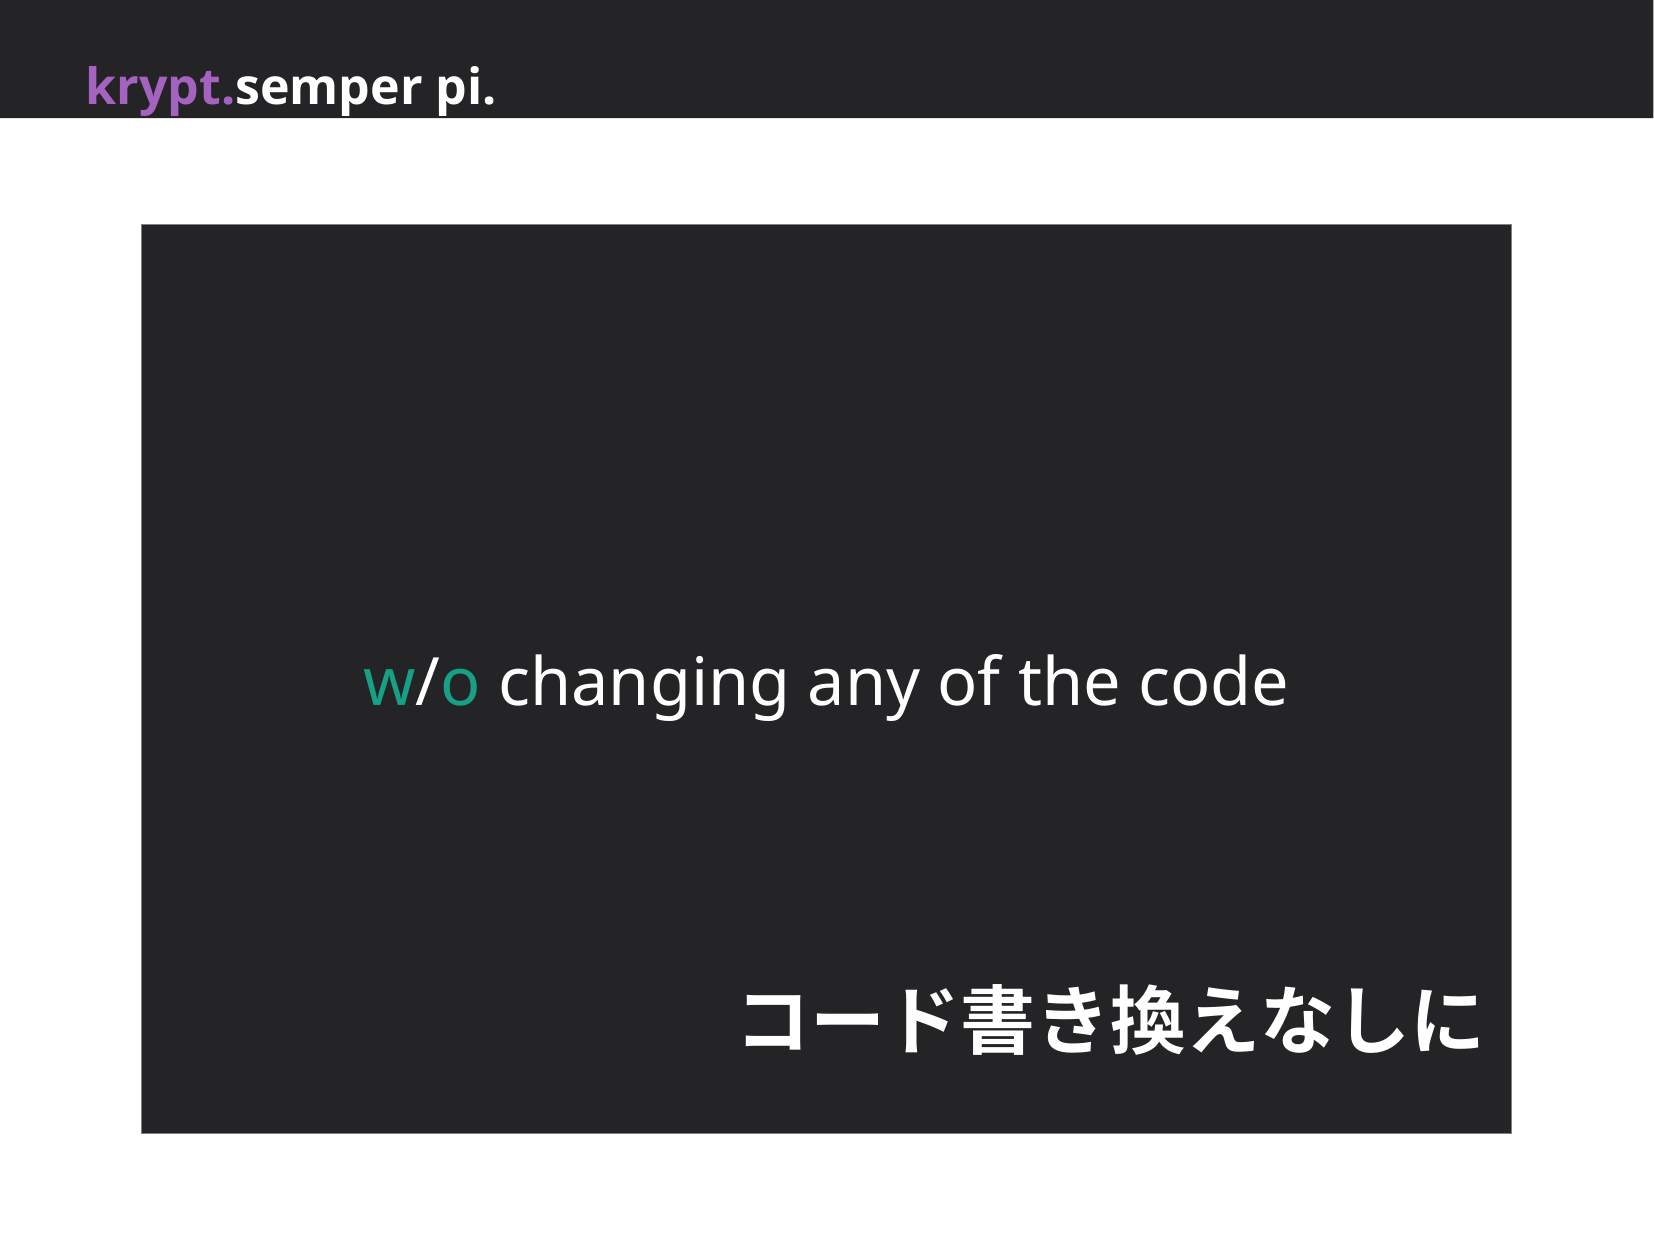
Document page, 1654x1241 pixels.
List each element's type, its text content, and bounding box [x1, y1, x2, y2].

text_box krypt.semper pi. [70, 43, 544, 119]
text_box [0, 0, 1654, 119]
text_box コード書き換えなしに [153, 909, 1501, 1123]
text_box w/o changing any of the code [141, 224, 1512, 1134]
